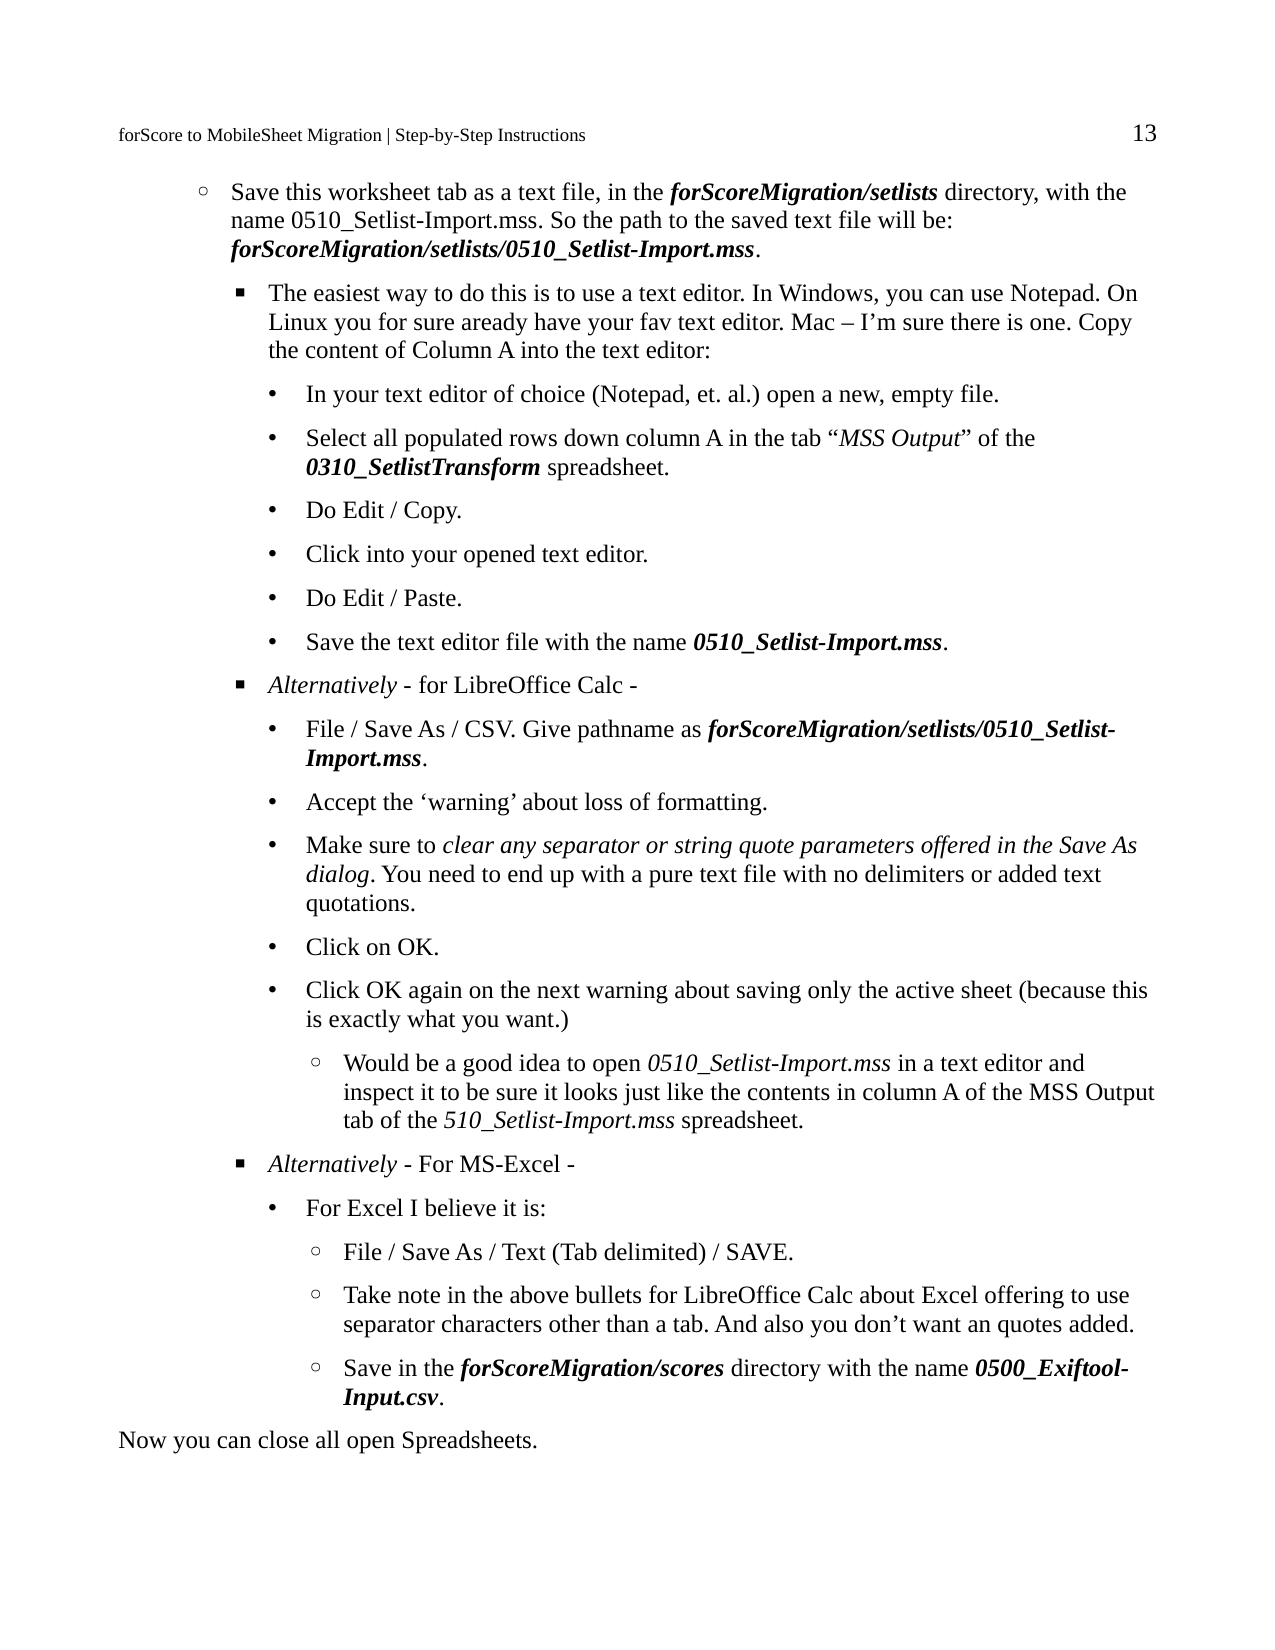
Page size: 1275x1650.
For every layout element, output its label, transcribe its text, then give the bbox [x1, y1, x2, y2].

list File / Save As / CSV. Give pathname as forScoreMigration/setlists/0510_Setlist-Import.mss. [268, 714, 1157, 772]
list In your text editor of choice (Notepad, et. al.) open a new, empty file. [268, 379, 1157, 408]
list Make sure to clear any separator or string quote parameters offered in the Save As dialog. You need to end up with a pure text file with no delimiters or added text quotations. [268, 831, 1157, 917]
list File / Save As / Text (Tab delimited) / SAVE. [306, 1237, 1157, 1266]
list Do Edit / Copy. [268, 496, 1157, 524]
list Click into your opened text editor. [268, 539, 1157, 568]
list Do Edit / Paste. [268, 583, 1157, 612]
list Save this worksheet tab as a text file, in the forScoreMigration/setlists directory, with the name 0510_Setlist-Import.mss. So the path to the saved text file will be: forScoreMigration/setlists/0510_Setlist-Import.mss. [193, 177, 1157, 263]
list Click on OK. [268, 932, 1157, 961]
list Select all populated rows down column A in the tab “MSS Output” of the 0310_SetlistTransform spreadsheet. [268, 423, 1157, 481]
list Save in the forScoreMigration/scores directory with the name 0500_Exiftool-Input.csv. [306, 1353, 1157, 1411]
list Alternatively - for LibreOffice Calc - [231, 671, 1157, 699]
list The easiest way to do this is to use a text editor. In Windows, you can use Notepad. On Linux you for sure aready have your fav text editor. Mac – I’m sure there is one. Copy the content of Column A into the text editor: [231, 278, 1157, 364]
list Would be a good idea to open 0510_Setlist-Import.mss in a text editor and inspect it to be sure it looks just like the contents in column A of the MSS Output tab of the 510_Setlist-Import.mss spreadsheet. [306, 1048, 1157, 1134]
list Click OK again on the next warning about saving only the active sheet (because this is exactly what you want.) [268, 976, 1157, 1033]
text Now you can close all open Spreadsheets. [118, 1426, 1157, 1454]
list For Excel I believe it is: [268, 1193, 1157, 1222]
list Alternatively - For MS-Excel - [231, 1149, 1157, 1178]
list Save the text editor file with the name 0510_Setlist-Import.mss. [268, 627, 1157, 656]
list Take note in the above bullets for LibreOffice Calc about Excel offering to use separator characters other than a tab. And also you don’t want an quotes added. [306, 1281, 1157, 1338]
list Accept the ‘warning’ about loss of formatting. [268, 787, 1157, 816]
